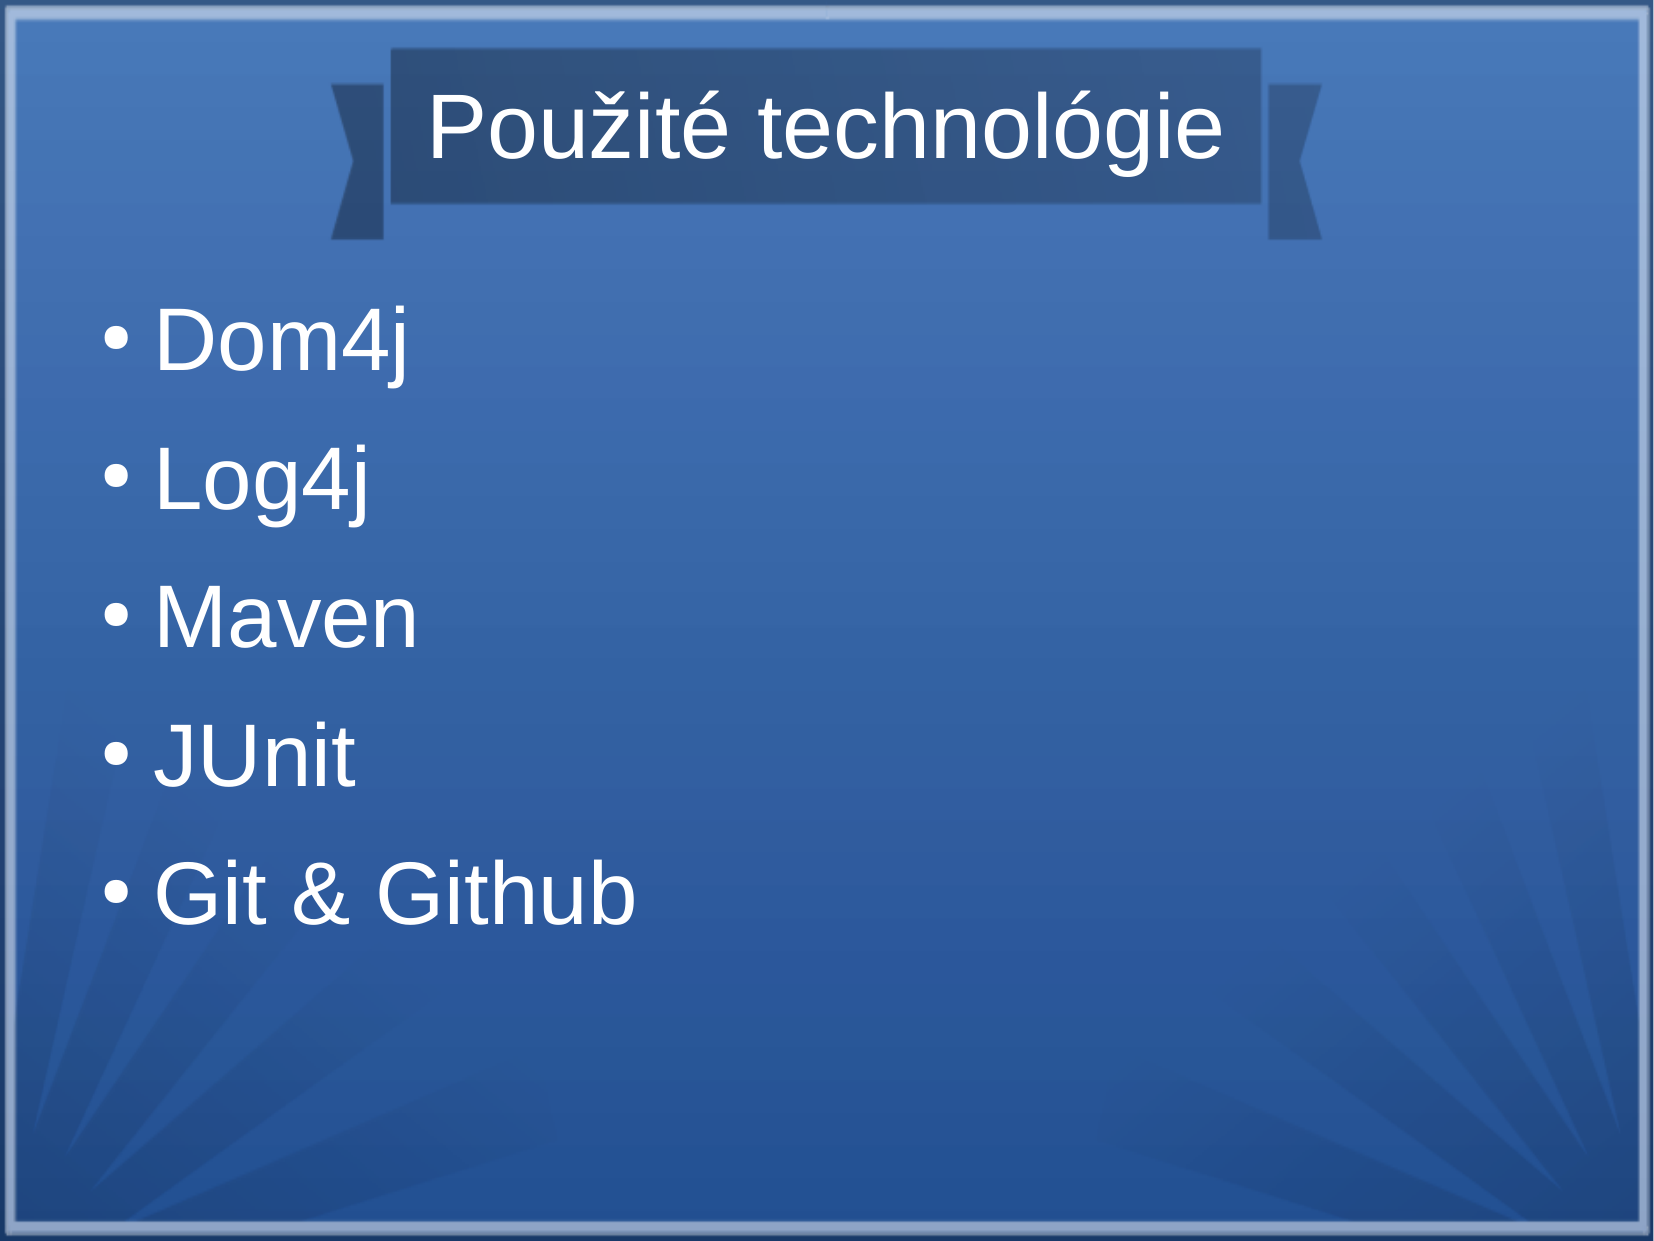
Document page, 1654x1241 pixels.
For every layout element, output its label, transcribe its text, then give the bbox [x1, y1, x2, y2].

title Použité technológie [389, 49, 1264, 205]
list Dom4j Log4j Maven JUnit Git & Github [82, 290, 1538, 1010]
picture [0, 0, 1654, 1241]
